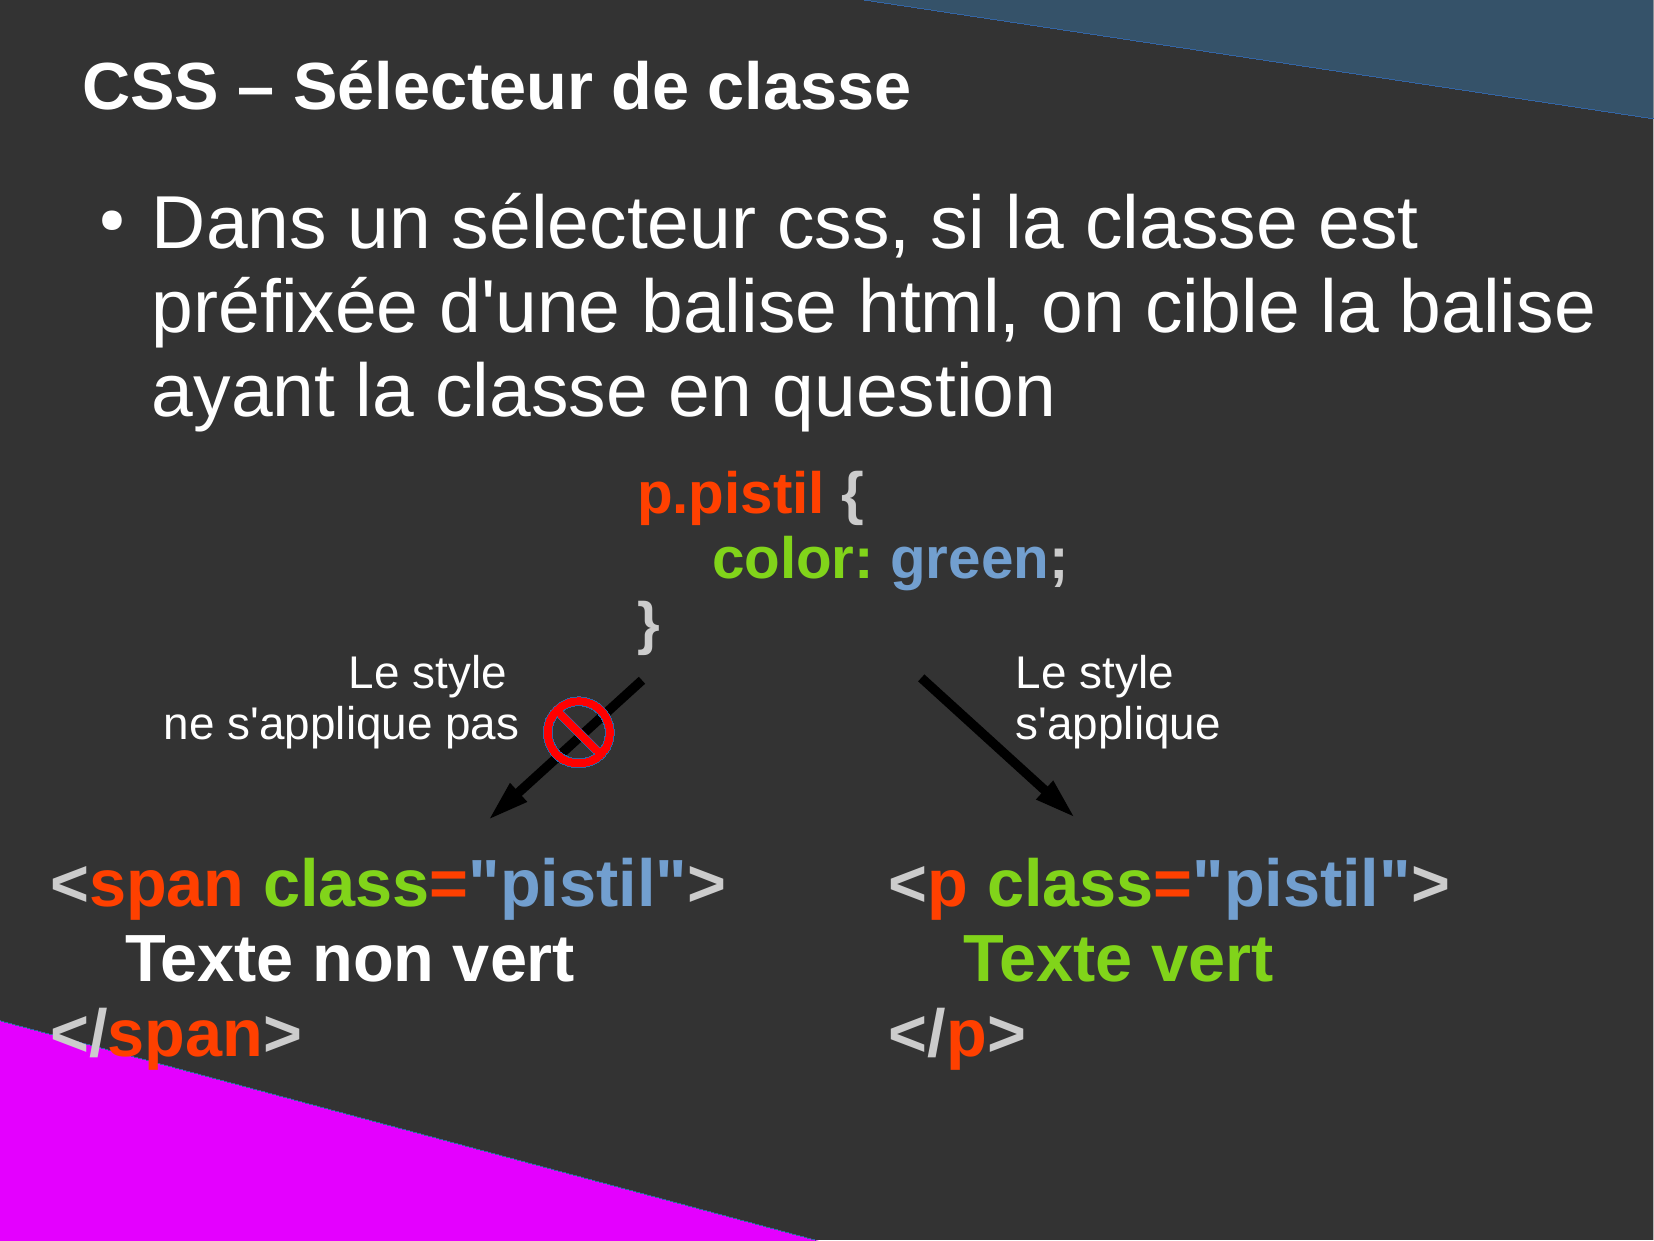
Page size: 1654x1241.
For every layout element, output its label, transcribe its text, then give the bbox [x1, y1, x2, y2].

title Le style ne s'applique pas [153, 646, 520, 768]
text_box <span class="pistil"> Texte non vert </span> [35, 838, 779, 1078]
list Dans un sélecteur css, si la classe est préfixée d'une balise html, on cible la balise ayant la classe en question [80, 180, 1605, 454]
text_box [543, 696, 615, 768]
text_box <p class="pistil"> Texte vert </p> [874, 838, 1617, 1078]
text_box [0, 1020, 819, 1241]
text_box p.pistil { color: green; } [622, 453, 1099, 729]
title Le style s'applique [1015, 646, 1382, 768]
text_box [864, 0, 1654, 119]
title CSS – Sélecteur de classe [82, 49, 1571, 152]
